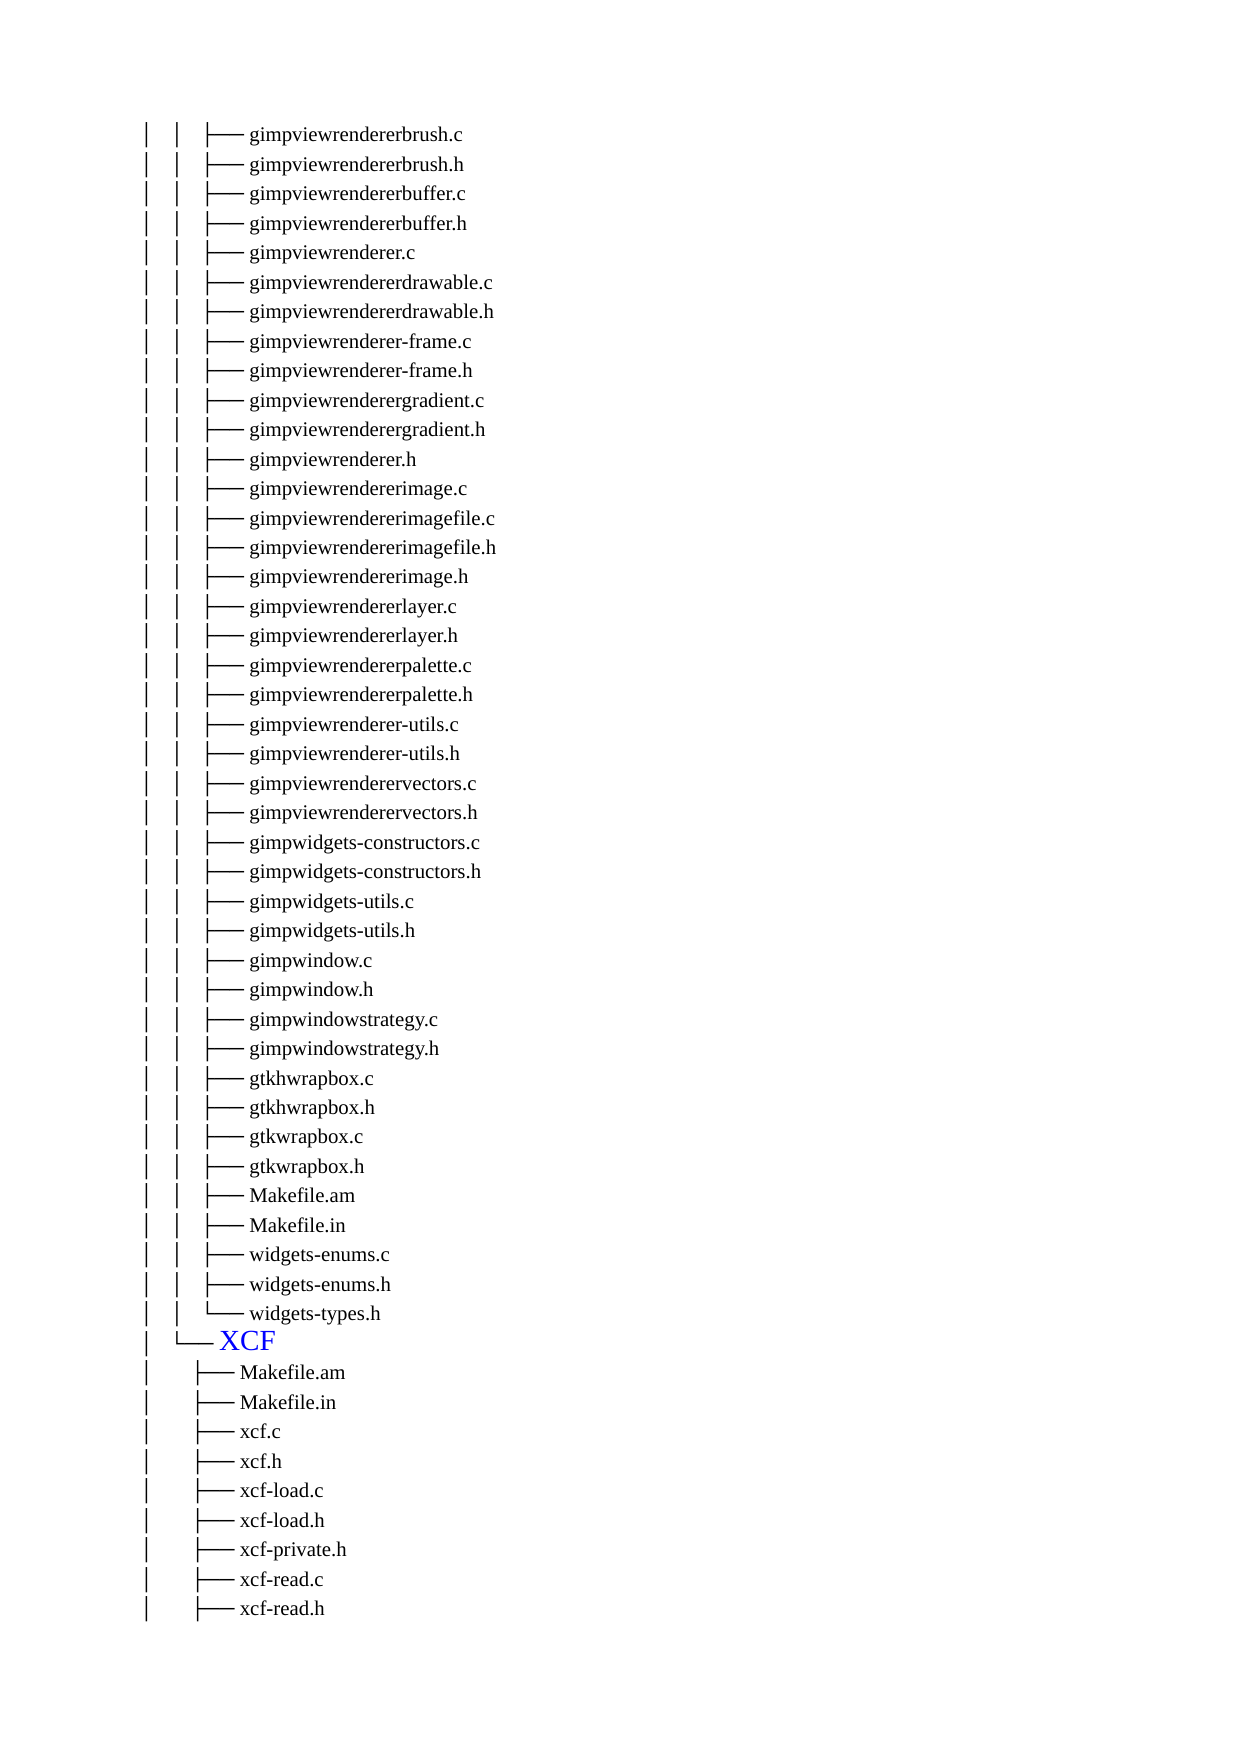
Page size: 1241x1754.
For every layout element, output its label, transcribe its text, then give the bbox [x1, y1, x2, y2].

text │ ├── xcf-load.h [118, 1504, 1122, 1533]
text │ │ ├── gimpviewrenderergradient.h [118, 413, 1122, 442]
text │ │ ├── gimpviewrenderer-utils.c [118, 708, 1122, 737]
text │ │ ├── Makefile.in [118, 1209, 1122, 1238]
text │ │ ├── gimpwidgets-constructors.c [118, 826, 1122, 855]
text │ └── XCF [118, 1327, 1122, 1356]
text │ │ ├── gimpviewrendererbrush.c [118, 118, 1122, 148]
text │ │ ├── gimpviewrendererdrawable.h [118, 295, 1122, 324]
text │ │ ├── gimpviewrenderer.h [118, 442, 1122, 472]
text │ │ ├── gimpwindowstrategy.h [118, 1032, 1122, 1061]
text │ │ ├── gimpviewrenderer-utils.h [118, 737, 1122, 767]
text │ │ ├── gimpviewrenderervectors.h [118, 796, 1122, 826]
text │ │ ├── gimpviewrendererimagefile.c [118, 501, 1122, 531]
text │ │ ├── gimpviewrenderer-frame.c [118, 324, 1122, 354]
text │ │ ├── gimpviewrendererimagefile.h [118, 531, 1122, 560]
text │ │ ├── gimpviewrendererlayer.h [118, 619, 1122, 649]
text │ │ ├── gimpwindowstrategy.c [118, 1002, 1122, 1032]
text │ │ ├── gimpwindow.h [118, 973, 1122, 1002]
text │ │ └── widgets-types.h [118, 1297, 1122, 1327]
text │ │ ├── Makefile.am [118, 1179, 1122, 1209]
text │ │ ├── gtkhwrapbox.c [118, 1061, 1122, 1091]
text │ ├── xcf-load.c [118, 1474, 1122, 1504]
text │ │ ├── gimpviewrendererbuffer.c [118, 177, 1122, 207]
text │ │ ├── gtkhwrapbox.h [118, 1091, 1122, 1120]
text │ │ ├── gimpviewrenderer.c [118, 236, 1122, 266]
text │ │ ├── widgets-enums.h [118, 1268, 1122, 1297]
text │ ├── xcf-private.h [118, 1533, 1122, 1563]
text │ │ ├── gimpwidgets-constructors.h [118, 855, 1122, 884]
text │ │ ├── gimpviewrendererpalette.h [118, 678, 1122, 708]
text │ │ ├── gimpwindow.c [118, 943, 1122, 973]
text │ │ ├── gtkwrapbox.c [118, 1120, 1122, 1150]
text │ │ ├── gimpviewrenderergradient.c [118, 383, 1122, 413]
text │ ├── xcf.c [118, 1415, 1122, 1445]
text │ ├── xcf-read.c [118, 1563, 1122, 1592]
text │ │ ├── gimpviewrendererimage.c [118, 472, 1122, 501]
text │ │ ├── gimpviewrendererimage.h [118, 560, 1122, 590]
text │ │ ├── gimpviewrendererpalette.c [118, 649, 1122, 678]
text │ ├── xcf-read.h [118, 1592, 1122, 1622]
text │ │ ├── gimpviewrenderervectors.c [118, 767, 1122, 796]
text │ │ ├── gimpviewrendererlayer.c [118, 590, 1122, 619]
text │ │ ├── gimpviewrendererdrawable.c [118, 266, 1122, 295]
text │ │ ├── gtkwrapbox.h [118, 1150, 1122, 1179]
text │ ├── Makefile.am [118, 1356, 1122, 1386]
text │ │ ├── gimpviewrenderer-frame.h [118, 354, 1122, 383]
text │ ├── Makefile.in [118, 1386, 1122, 1415]
text │ │ ├── gimpwidgets-utils.h [118, 914, 1122, 943]
text │ │ ├── widgets-enums.c [118, 1238, 1122, 1268]
text │ │ ├── gimpviewrendererbrush.h [118, 148, 1122, 177]
text │ ├── xcf.h [118, 1445, 1122, 1474]
text │ │ ├── gimpwidgets-utils.c [118, 884, 1122, 914]
text │ │ ├── gimpviewrendererbuffer.h [118, 207, 1122, 236]
